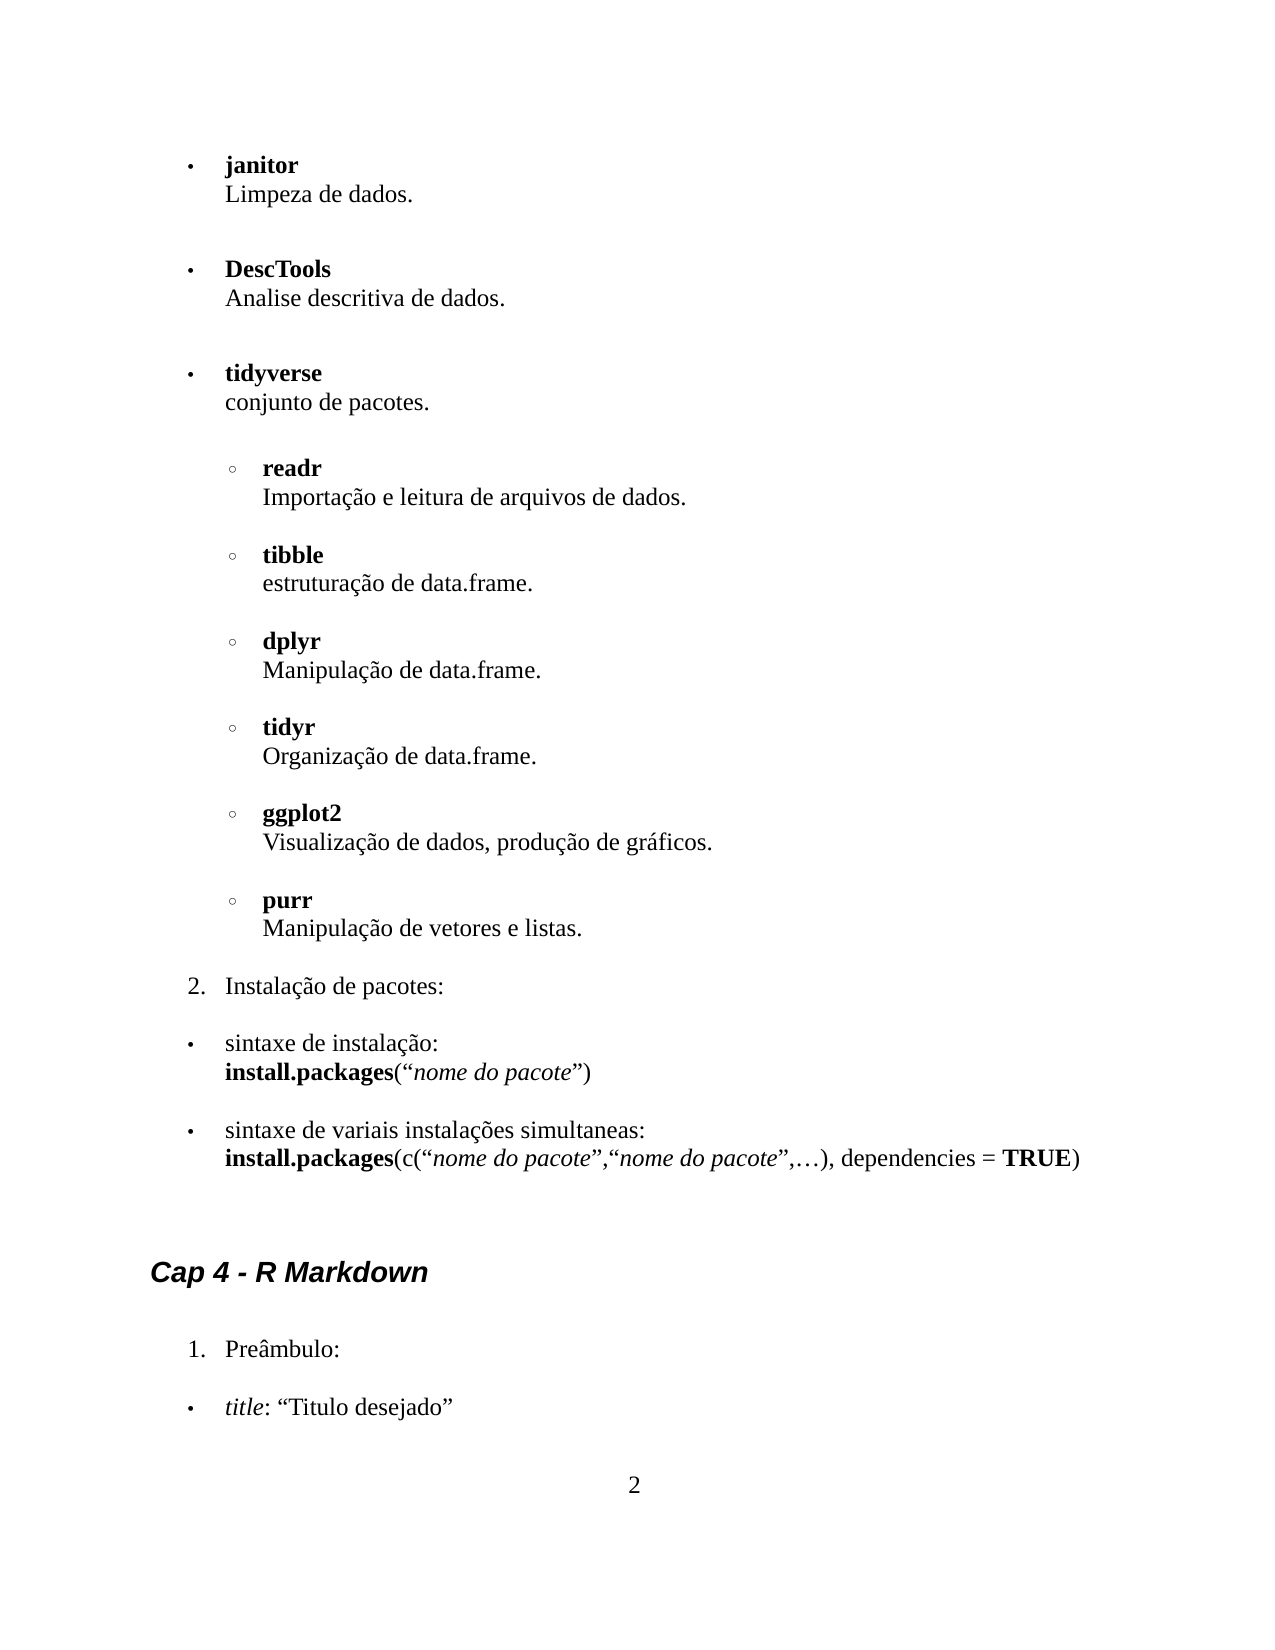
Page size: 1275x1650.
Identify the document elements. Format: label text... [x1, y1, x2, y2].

list tidyr Organização de data.frame. [225, 712, 1125, 798]
list tibble estruturação de data.frame. [225, 540, 1125, 626]
list purr Manipulação de vetores e listas. [225, 885, 1125, 971]
subtitle Cap 4 - R Markdown [150, 1255, 1125, 1322]
list ggplot2 Visualização de dados, produção de gráficos. [225, 798, 1125, 885]
list Instalação de pacotes: [187, 971, 1125, 1028]
list tidyverse conjunto de pacotes. [187, 358, 1125, 444]
list sintaxe de variais instalações simultaneas: install.packages(c(“nome do pacote”,“nome do pacote”,…), dependencies = TRUE) [187, 1115, 1125, 1201]
list dplyr Manipulação de data.frame. [225, 626, 1125, 712]
list Preâmbulo: [187, 1334, 1125, 1392]
list janitor Limpeza de dados. [187, 150, 1125, 236]
list readr Importação e leitura de arquivos de dados. [225, 453, 1125, 540]
list sintaxe de instalação: install.packages(“nome do pacote”) [187, 1028, 1125, 1115]
list DescTools Analise descritiva de dados. [187, 254, 1125, 340]
list title: “Titulo desejado” [187, 1392, 1125, 1421]
